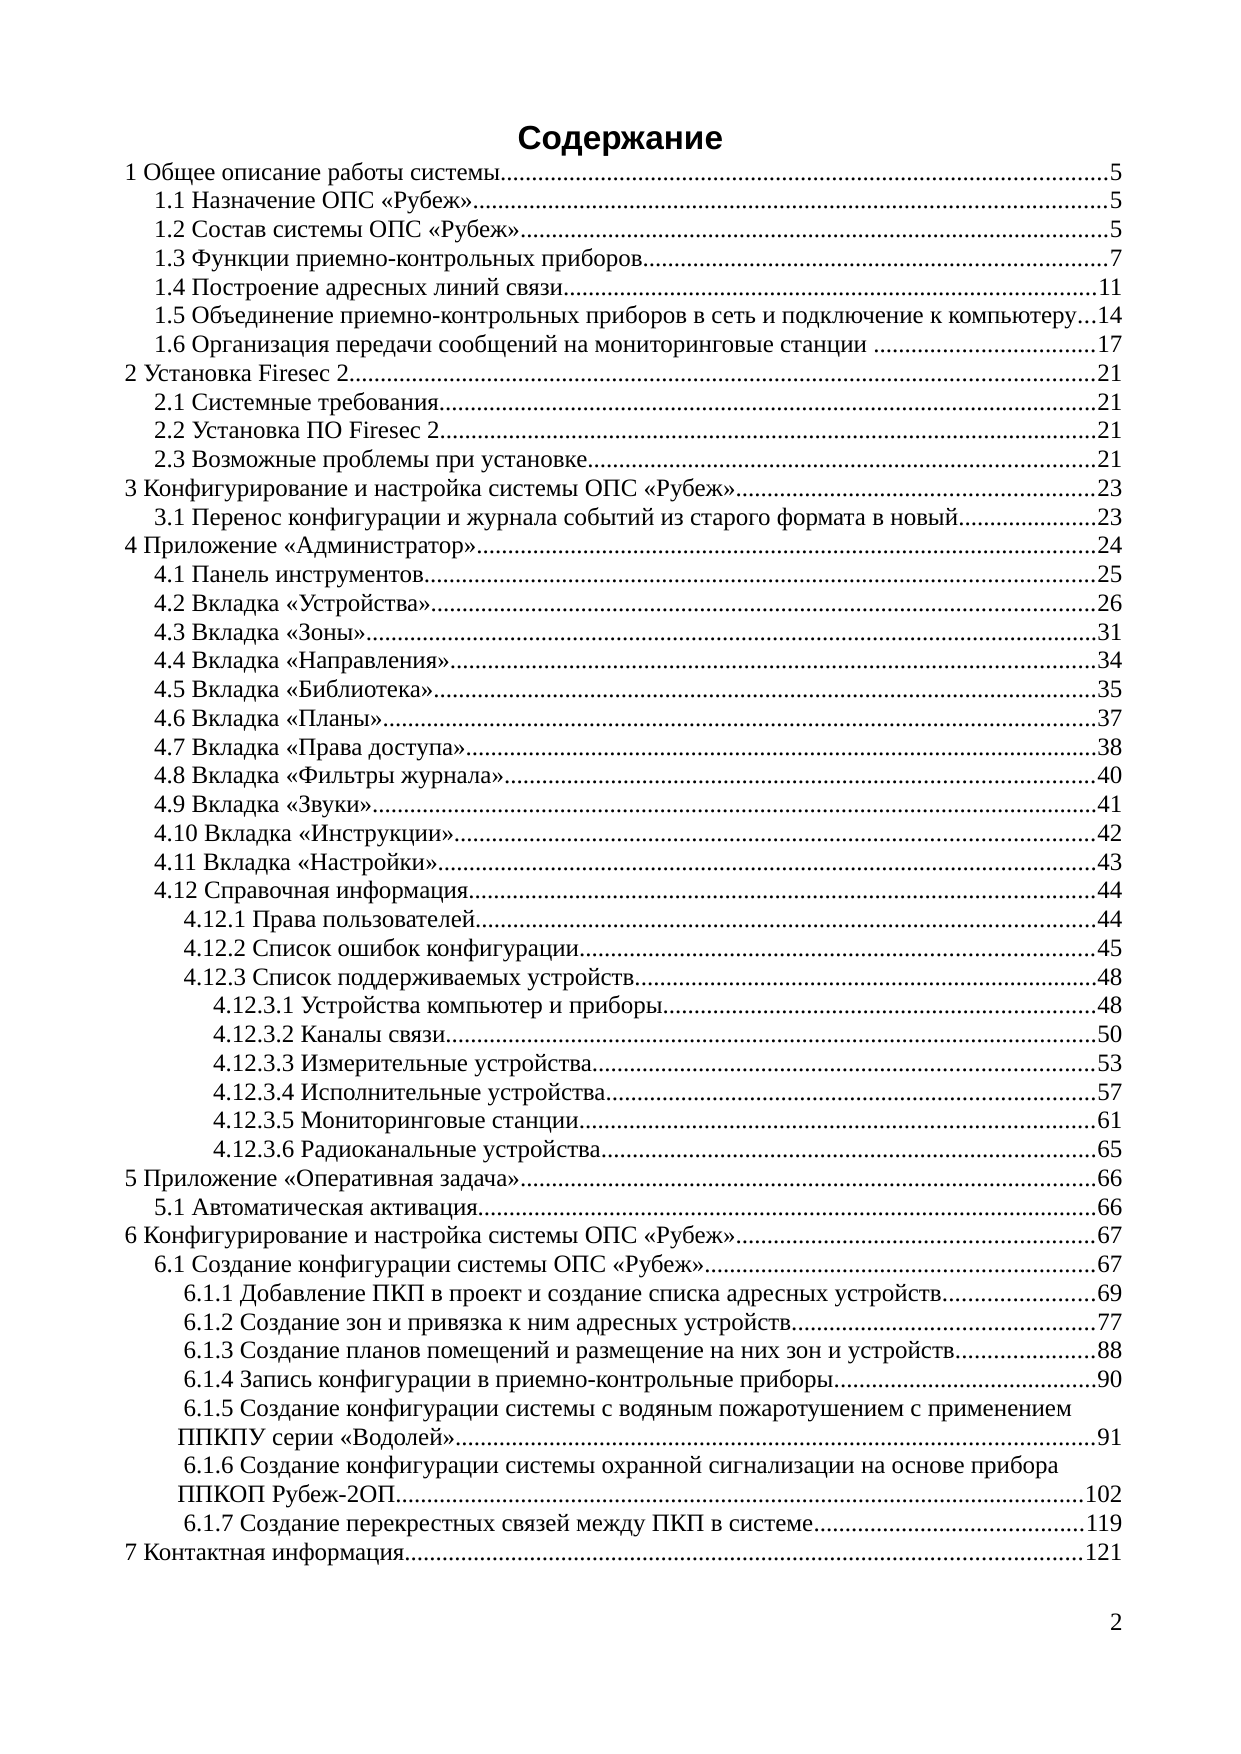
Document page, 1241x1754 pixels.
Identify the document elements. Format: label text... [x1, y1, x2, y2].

text 4.12.3.1 Устройства компьютер и приборы. 48 [207, 990, 1122, 1019]
text 5 Приложение «Оперативная задача» 66 [118, 1163, 1122, 1192]
text 4.1 Панель инструментов 25 [148, 559, 1122, 588]
text 1.1 Назначение ОПС «Рубеж» 5 [148, 185, 1122, 214]
text 3.1 Перенос конфигурации и журнала событий из старого формата в новый 23 [148, 502, 1122, 530]
text 4.7 Вкладка «Права доступа». 38 [148, 732, 1122, 760]
text 4.12.3.4 Исполнительные устройства. 57 [207, 1077, 1122, 1105]
text 4.11 Вкладка «Настройки» 43 [148, 847, 1122, 875]
text 6.1.3 Создание планов помещений и размещение на них зон и устройств. 88 [177, 1335, 1122, 1364]
text 6.1 Создание конфигурации системы ОПС «Рубеж» 67 [148, 1249, 1122, 1278]
text 5.1 Автоматическая активация 66 [148, 1192, 1122, 1220]
text 4.12.3.3 Измерительные устройства. 53 [207, 1048, 1122, 1077]
text 4.9 Вкладка «Звуки» 41 [148, 789, 1122, 818]
text 1.5 Объединение приемно-контрольных приборов в сеть и подключение к компьютеру 14 [148, 300, 1122, 329]
text 4.5 Вкладка «Библиотека» 35 [148, 674, 1122, 703]
text 6.1.5 Создание конфигурации системы с водяным пожаротушением с применением ППКПУ серии «Водолей» 91 [177, 1393, 1122, 1450]
text 2 Установка Firesec 2 21 [118, 358, 1122, 387]
text 4.3 Вкладка «Зоны» 31 [148, 617, 1122, 645]
text 4.2 Вкладка «Устройства» 26 [148, 588, 1122, 617]
text 6.1.1 Добавление ПКП в проект и создание списка адресных устройств 69 [177, 1278, 1122, 1307]
text 4.12.3 Список поддерживаемых устройств. 48 [177, 962, 1122, 990]
text 6.1.7 Создание перекрестных связей между ПКП в системе 119 [177, 1508, 1122, 1537]
text 7 Контактная информация 121 [118, 1537, 1122, 1565]
text 6.1.4 Запись конфигурации в приемно-контрольные приборы. 90 [177, 1364, 1122, 1393]
text 4.12.3.5 Мониторинговые станции 61 [207, 1105, 1122, 1134]
text 2.1 Системные требования 21 [148, 387, 1122, 415]
text 6 Конфигурирование и настройка системы ОПС «Рубеж» 67 [118, 1220, 1122, 1249]
text 4.6 Вкладка «Планы» 37 [148, 703, 1122, 732]
text 6.1.2 Создание зон и привязка к ним адресных устройств. 77 [177, 1307, 1122, 1335]
text 1.3 Функции приемно-контрольных приборов 7 [148, 243, 1122, 272]
text 2.2 Установка ПО Firesec 2 21 [148, 415, 1122, 444]
text 4.12.3.6 Радиоканальные устройства. 65 [207, 1134, 1122, 1163]
text 4.12.3.2 Каналы связи 50 [207, 1019, 1122, 1048]
text 4.8 Вкладка «Фильтры журнала» 40 [148, 760, 1122, 789]
text 4 Приложение «Администратор» 24 [118, 530, 1122, 559]
text 4.12 Справочная информация 44 [148, 875, 1122, 904]
text 3 Конфигурирование и настройка системы ОПС «Рубеж» 23 [118, 473, 1122, 502]
text 1.6 Организация передачи сообщений на мониторинговые станции 17 [148, 329, 1122, 358]
text 4.10 Вкладка «Инструкции» 42 [148, 818, 1122, 847]
text 6.1.6 Создание конфигурации системы охранной сигнализации на основе прибора ППКОП Рубеж-2ОП 102 [177, 1450, 1122, 1508]
text 2.3 Возможные проблемы при установке 21 [148, 444, 1122, 473]
text 4.12.1 Права пользователей. 44 [177, 904, 1122, 933]
text 1 Общее описание работы системы 5 [118, 157, 1122, 185]
text 4.12.2 Список ошибок конфигурации. 45 [177, 933, 1122, 962]
text 1.2 Состав системы ОПС «Рубеж» 5 [148, 214, 1122, 243]
text 4.4 Вкладка «Направления» 34 [148, 645, 1122, 674]
text 1.4 Построение адресных линий связи 11 [148, 272, 1122, 300]
subtitle Содержание [118, 118, 1122, 157]
